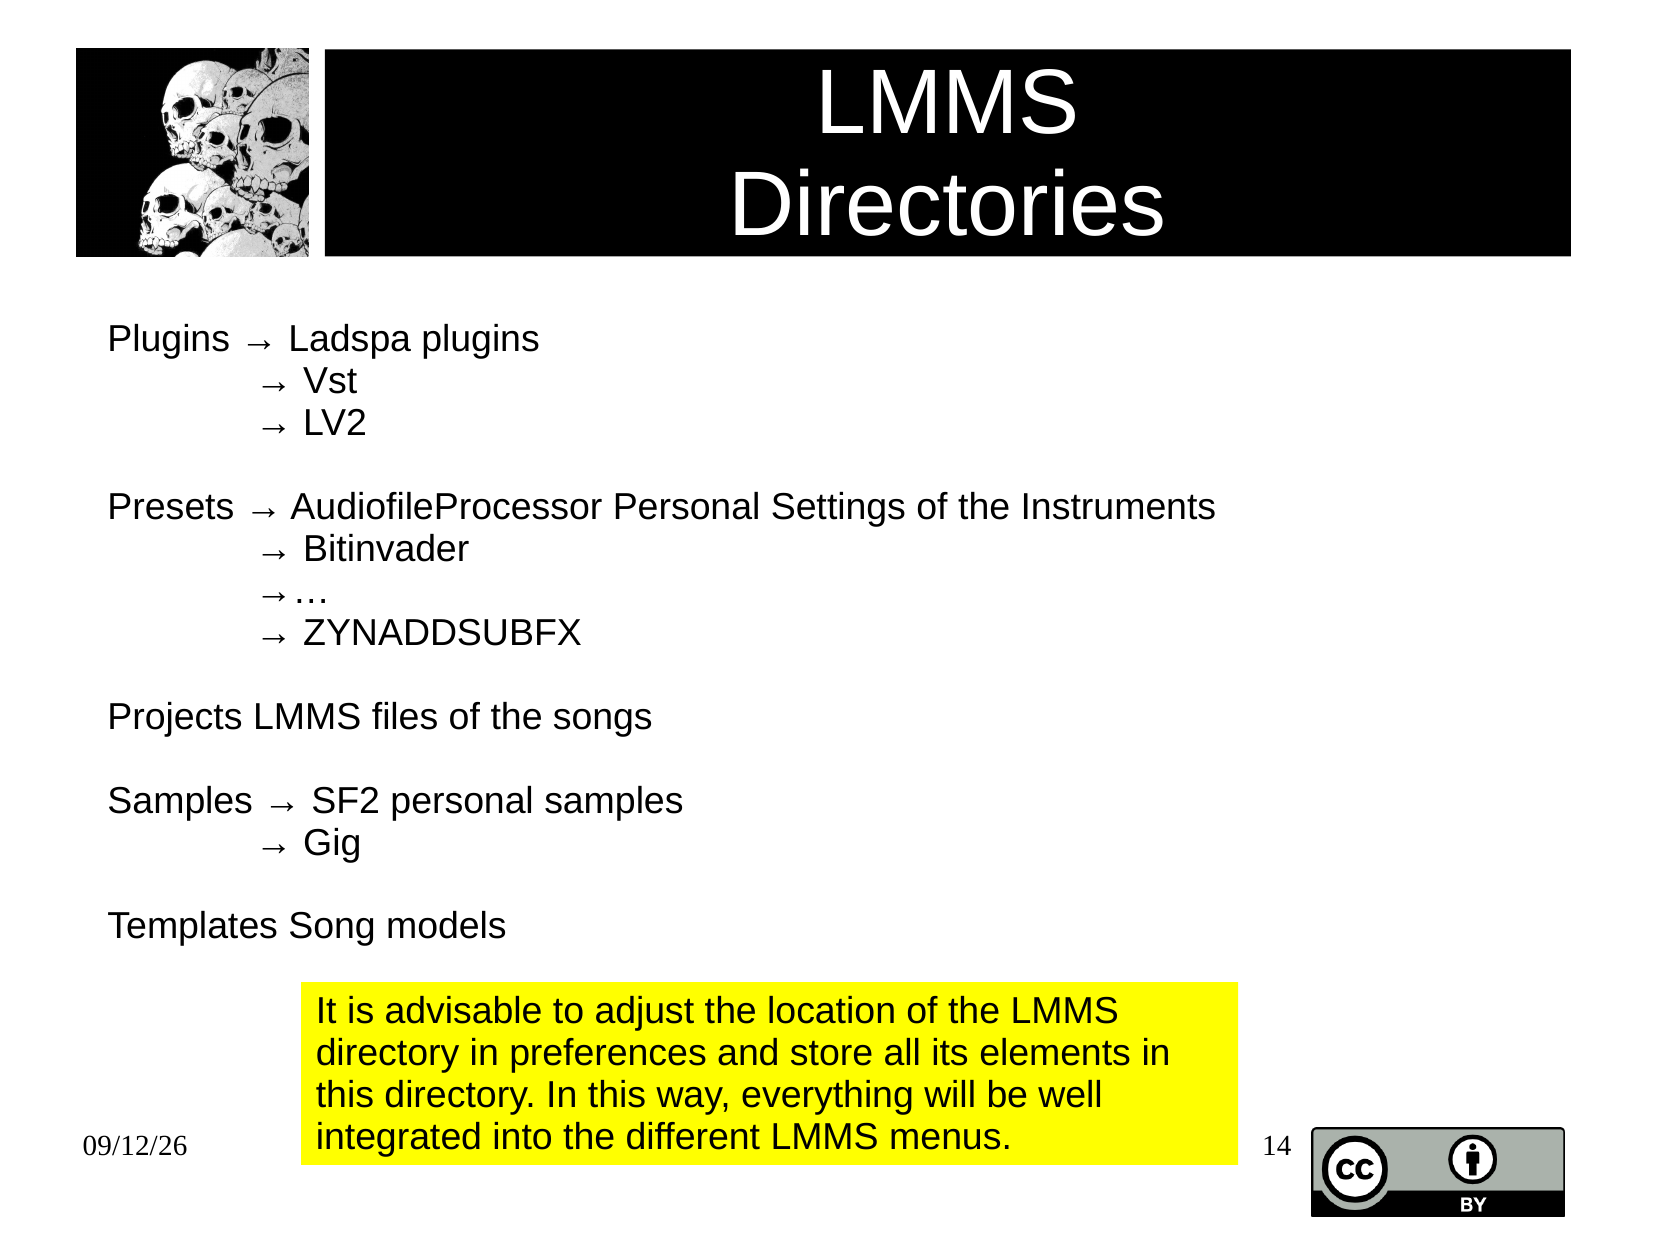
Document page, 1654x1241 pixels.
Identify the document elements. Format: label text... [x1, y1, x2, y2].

picture [76, 48, 309, 257]
title LMMS Directories [324, 49, 1571, 257]
picture [1311, 1127, 1565, 1217]
text_box Plugins → Ladspa plugins → Vst → LV2 Presets → AudiofileProcessor Personal Settings of the Instruments → Bitinvader →… → ZYNADDSUBFX Projects LMMS files of the songs Samples → SF2 personal samples → Gig Templates Song models [92, 309, 1417, 955]
text_box It is advisable to adjust the location of the LMMS directory in preferences and store all its elements in this directory. In this way, everything will be well integrated into the different LMMS menus. [301, 982, 1239, 1165]
